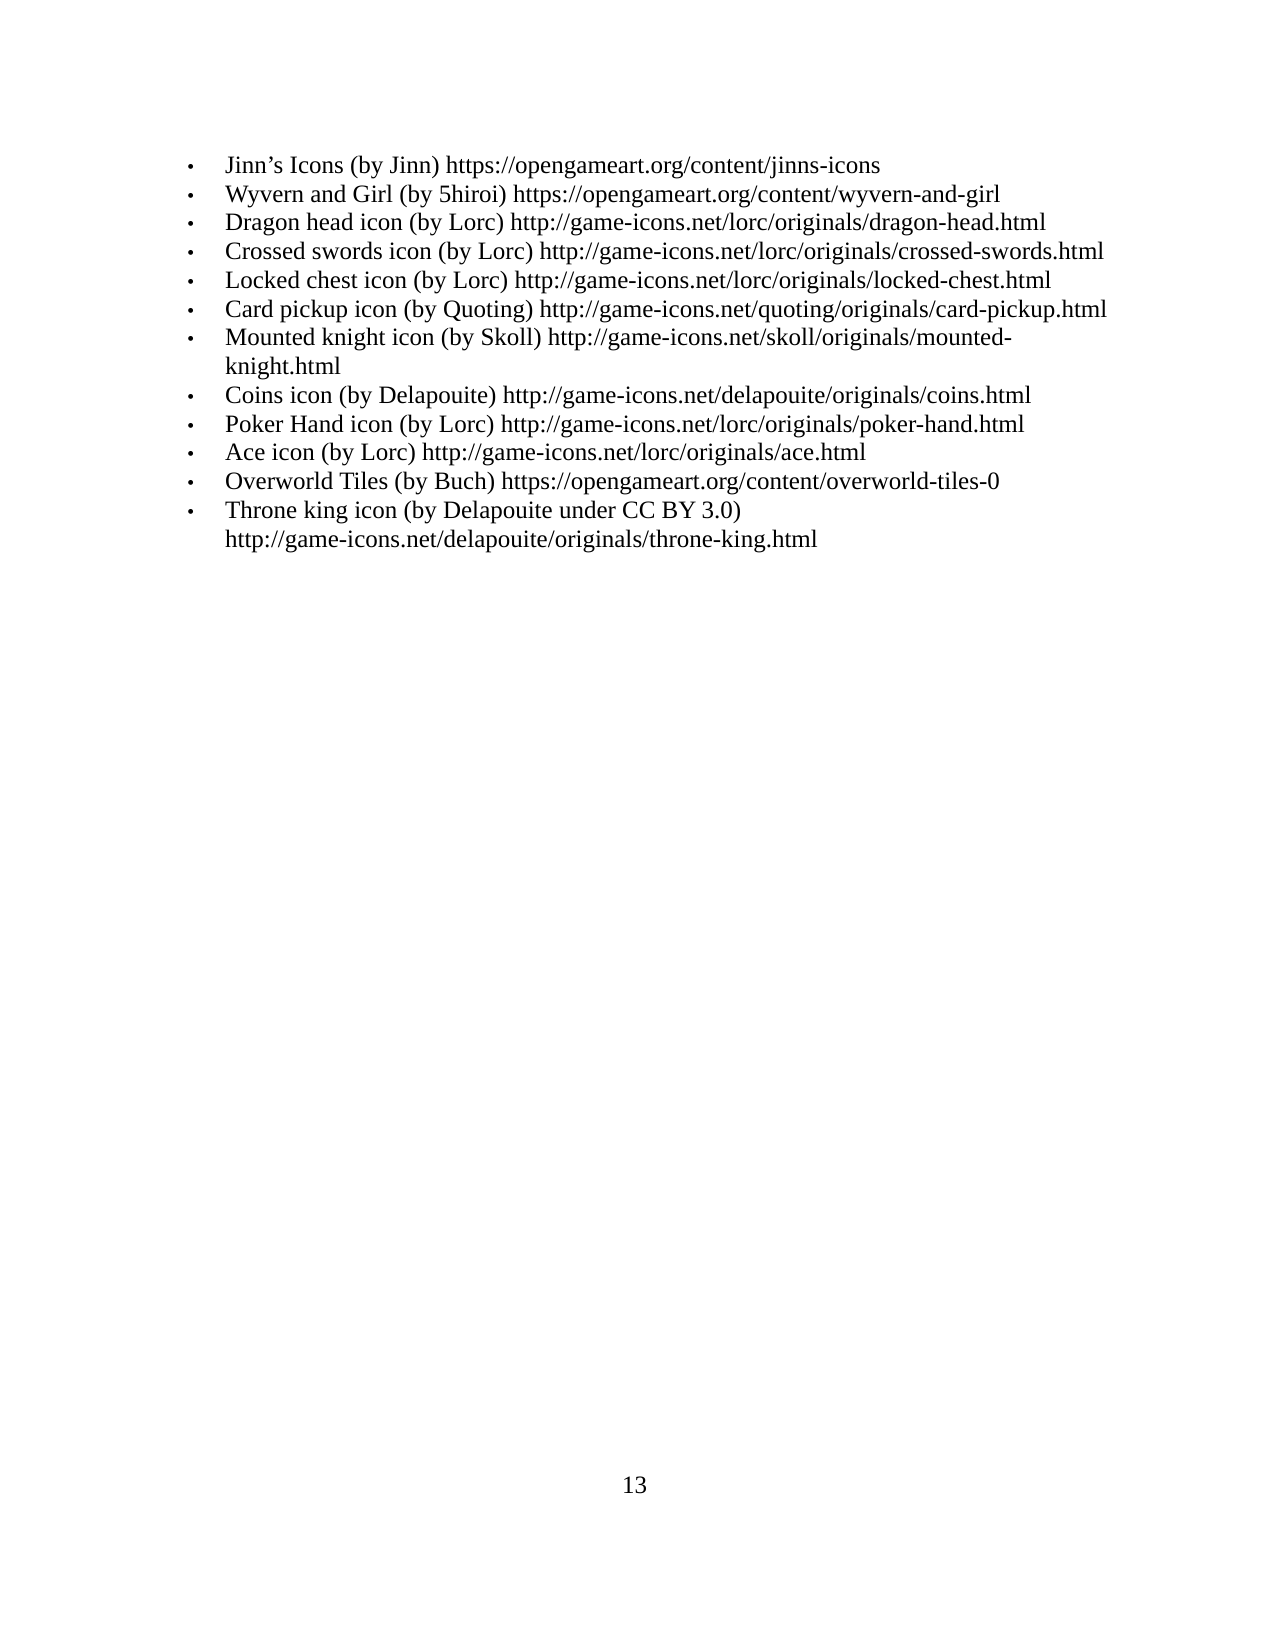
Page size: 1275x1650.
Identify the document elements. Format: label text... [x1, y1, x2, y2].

list Dragon head icon (by Lorc) http://game-icons.net/lorc/originals/dragon-head.html [187, 207, 1125, 236]
list Mounted knight icon (by Skoll) http://game-icons.net/skoll/originals/mounted-knight.html [187, 322, 1125, 380]
list Ace icon (by Lorc) http://game-icons.net/lorc/originals/ace.html [187, 437, 1125, 466]
list Overworld Tiles (by Buch) https://opengameart.org/content/overworld-tiles-0 [187, 466, 1125, 495]
list Poker Hand icon (by Lorc) http://game-icons.net/lorc/originals/poker-hand.html [187, 409, 1125, 437]
list Jinn’s Icons (by Jinn) https://opengameart.org/content/jinns-icons [187, 150, 1125, 179]
list Wyvern and Girl (by 5hiroi) https://opengameart.org/content/wyvern-and-girl [187, 179, 1125, 207]
list Card pickup icon (by Quoting) http://game-icons.net/quoting/originals/card-pickup.html [187, 294, 1125, 322]
list Coins icon (by Delapouite) http://game-icons.net/delapouite/originals/coins.html [187, 380, 1125, 409]
list Crossed swords icon (by Lorc) http://game-icons.net/lorc/originals/crossed-swords.html [187, 236, 1125, 265]
list Throne king icon (by Delapouite under CC BY 3.0) http://game-icons.net/delapouite/originals/throne-king.html [187, 495, 1125, 552]
list Locked chest icon (by Lorc) http://game-icons.net/lorc/originals/locked-chest.html [187, 265, 1125, 294]
